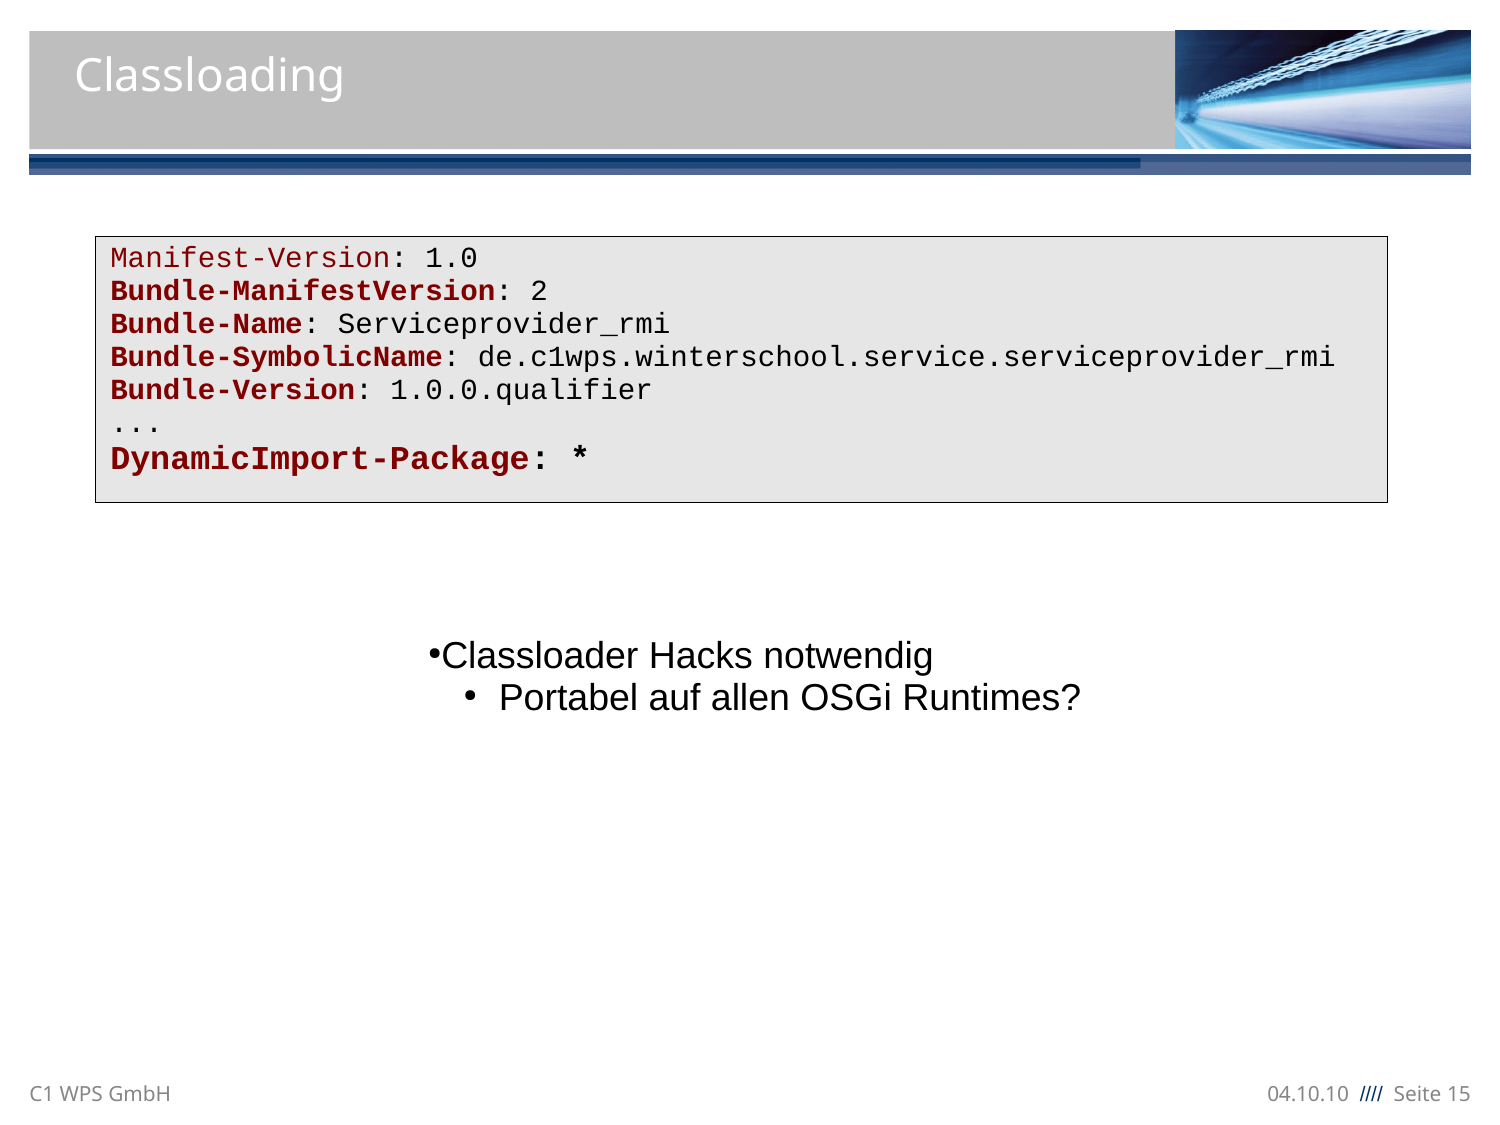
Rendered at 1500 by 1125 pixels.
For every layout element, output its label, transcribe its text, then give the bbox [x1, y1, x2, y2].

text_box Classloader Hacks notwendig Portabel auf allen OSGi Runtimes? [413, 626, 1152, 768]
picture [29, 154, 1471, 175]
title Classloading [29, 31, 1176, 150]
text_box Manifest-Version: 1.0 Bundle-ManifestVersion: 2 Bundle-Name: Serviceprovider_rmi Bundle-SymbolicName: de.c1wps.winterschool.service.serviceprovider_rmi Bundle-Version: 1.0.0.qualifier ... DynamicImport-Package: * [95, 236, 1388, 503]
picture [1175, 30, 1471, 149]
